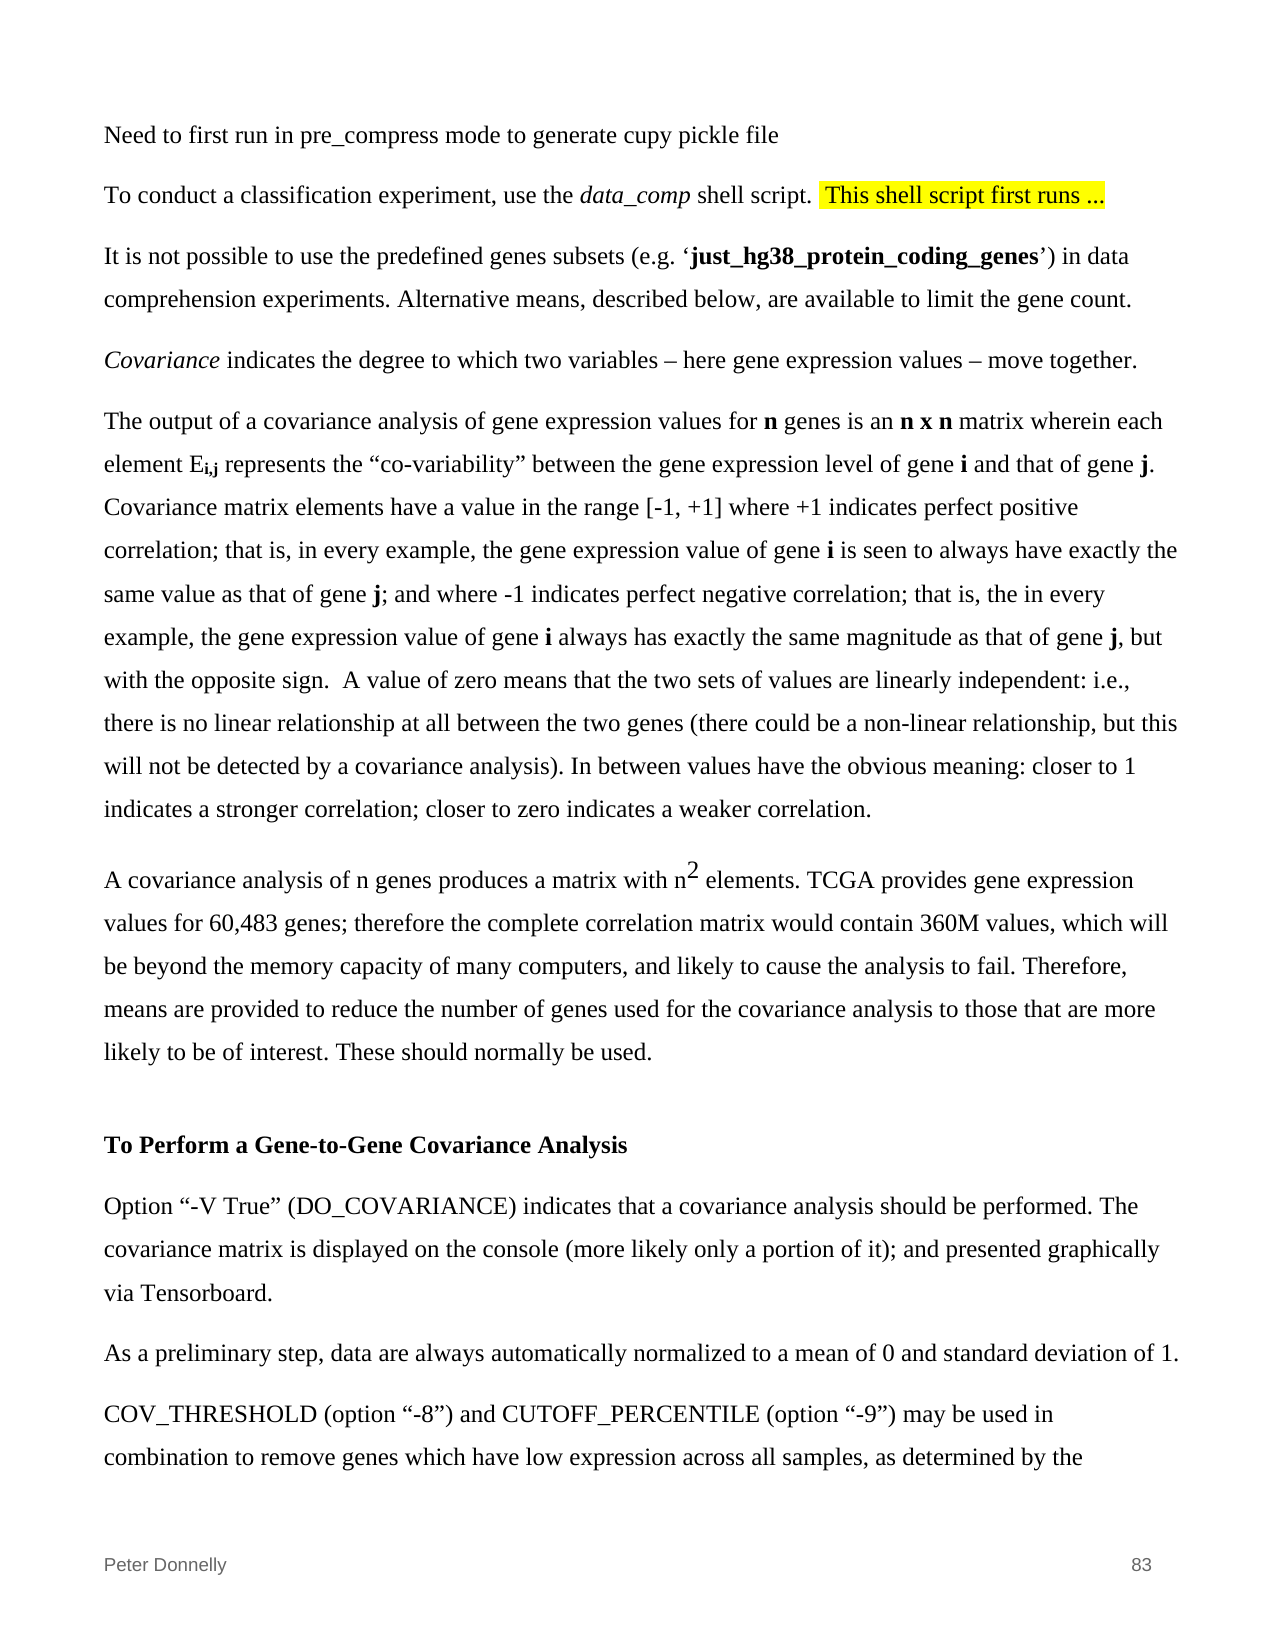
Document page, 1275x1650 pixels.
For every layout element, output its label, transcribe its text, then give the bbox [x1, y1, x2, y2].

text Need to first run in pre_compress mode to generate cupy pickle file [103, 120, 1181, 148]
text COV_THRESHOLD (option “-8”) and CUTOFF_PERCENTILE (option “-9”) may be used in combination to remove genes which have low expression across all samples, as determined by the [103, 1399, 1181, 1471]
text Covariance indicates the degree to which two variables – here gene expression values – move together. [103, 345, 1181, 374]
text To conduct a classification experiment, use the data_comp shell script. This shell script first runs ... [103, 181, 1181, 209]
text It is not possible to use the predefined genes subsets (e.g. ‘just_hg38_protein_coding_genes’) in data comprehension experiments. Alternative means, described below, are available to limit the gene count. [103, 241, 1181, 313]
text To Perform a Gene-to-Gene Covariance Analysis [103, 1131, 1181, 1159]
text The output of a covariance analysis of gene expression values for n genes is an n x n matrix wherein each element Ei,j represents the “co-variability” between the gene expression level of gene i and that of gene j. Covariance matrix elements have a value in the range [-1, +1] where +1 indicates perfect positive correlation; that is, in every example, the gene expression value of gene i is seen to always have exactly the same value as that of gene j; and where -1 indicates perfect negative correlation; that is, the in every example, the gene expression value of gene i always has exactly the same magnitude as that of gene j, but with the opposite sign. A value of zero means that the two sets of values are linearly independent: i.e., there is no linear relationship at all between the two genes (there could be a non-linear relationship, but this will not be detected by a covariance analysis). In between values have the obvious meaning: closer to 1 indicates a stronger correlation; closer to zero indicates a weaker correlation. [103, 406, 1181, 823]
text As a preliminary step, data are always automatically normalized to a mean of 0 and standard deviation of 1. [103, 1338, 1181, 1367]
text Option “-V True” (DO_COVARIANCE) indicates that a covariance analysis should be performed. The covariance matrix is displayed on the console (more likely only a portion of it); and presented graphically via Tensorboard. [103, 1191, 1181, 1306]
text A covariance analysis of n genes produces a matrix with n2 elements. TCGA provides gene expression values for 60,483 genes; therefore the complete correlation matrix would contain 360M values, which will be beyond the memory capacity of many computers, and likely to cause the analysis to fail. Therefore, means are provided to reduce the number of genes used for the covariance analysis to those that are more likely to be of interest. These should normally be used. [103, 855, 1181, 1066]
